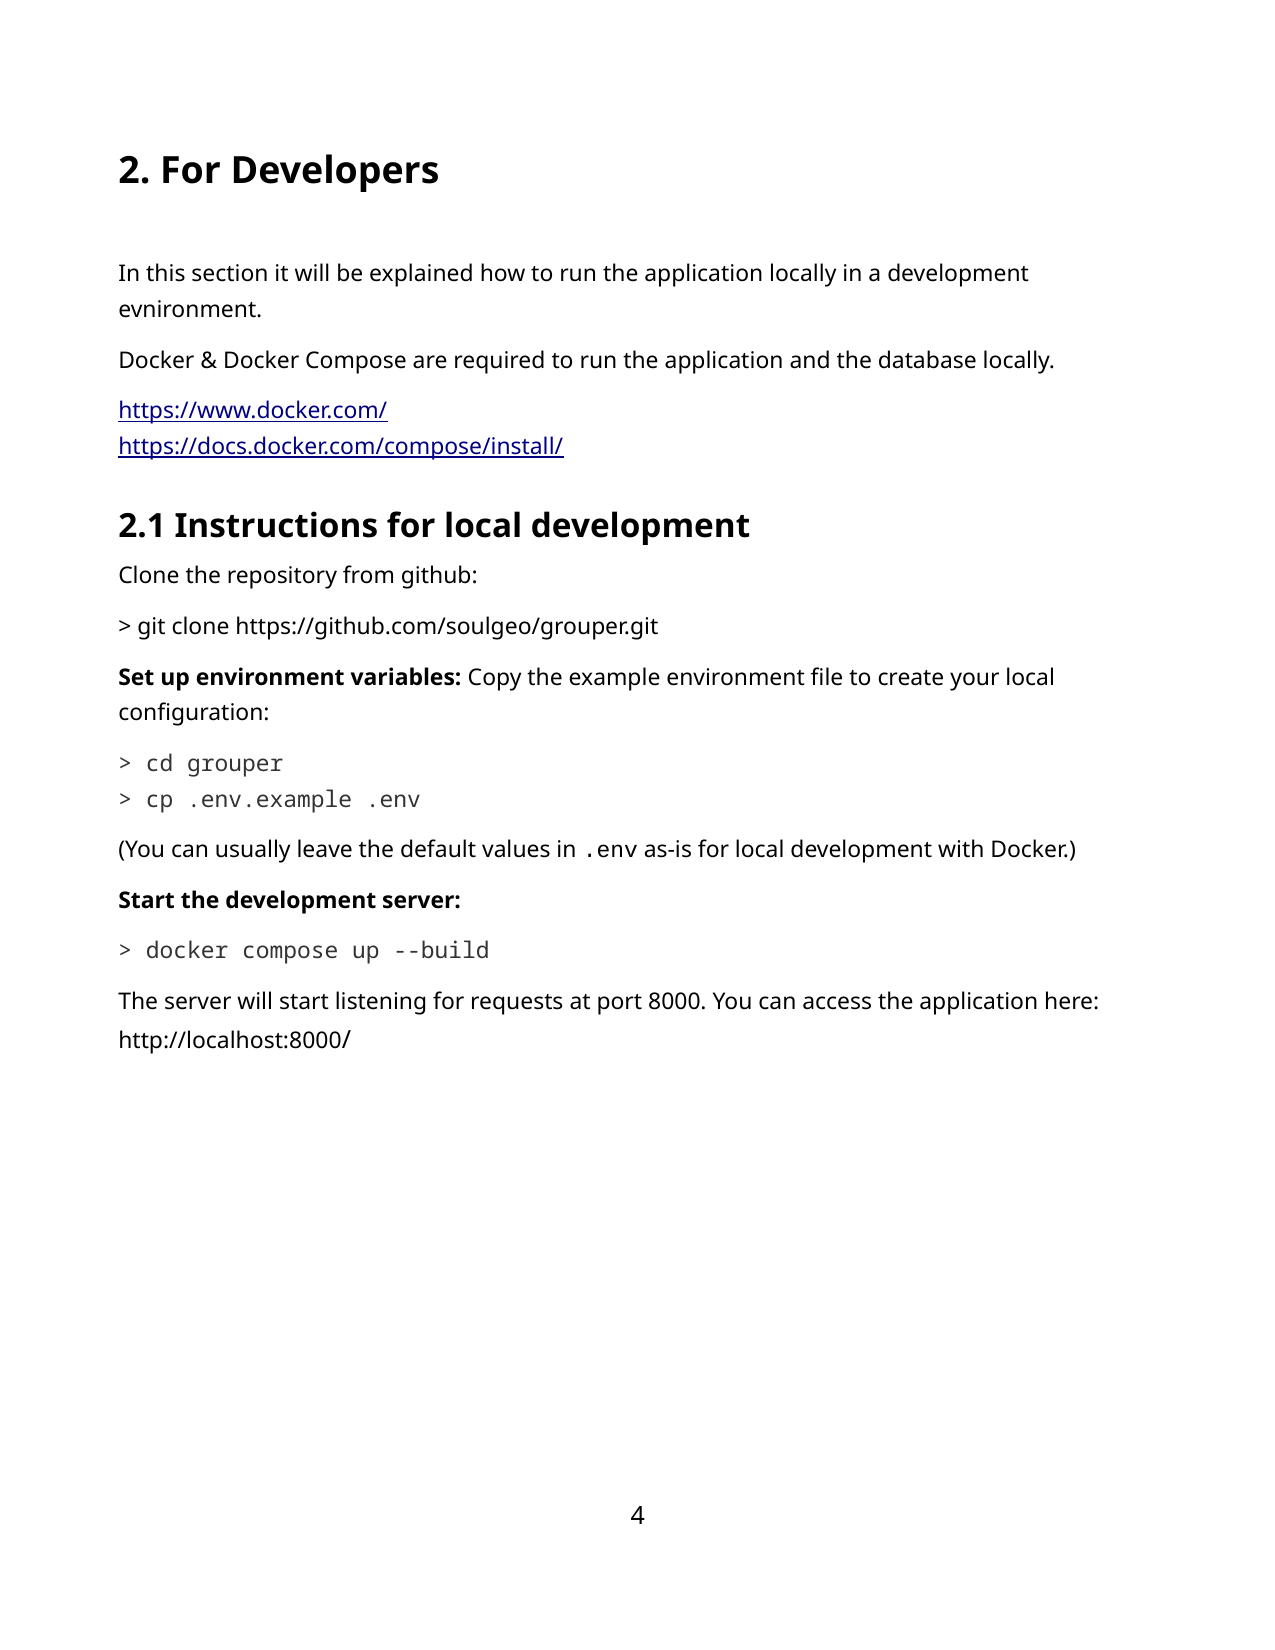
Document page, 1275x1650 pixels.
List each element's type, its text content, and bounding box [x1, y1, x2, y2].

text > git clone https://github.com/soulgeo/grouper.git [118, 610, 1157, 641]
text The server will start listening for requests at port 8000. You can access the application here: http://localhost:8000/ [118, 985, 1157, 1055]
text Set up environment variables: Copy the example environment file to create your local configuration: [118, 660, 1157, 728]
text (You can usually leave the default values in .env as-is for local development with Docker.) [118, 833, 1157, 865]
text In this section it will be explained how to run the application locally in a development evnironment. [118, 257, 1157, 324]
text > cd grouper > cp .env.example .env [118, 747, 1157, 814]
text Docker & Docker Compose are required to run the application and the database locally. [118, 344, 1157, 375]
subtitle 2. For Developers [118, 143, 1157, 194]
text > docker compose up --build [118, 934, 1157, 966]
text https://www.docker.com/ https://docs.docker.com/compose/install/ [118, 394, 1157, 461]
subtitle 2.1 Instructions for local development [118, 501, 1157, 547]
text Start the development server: [118, 884, 1157, 915]
text Clone the repository from github: [118, 559, 1157, 591]
